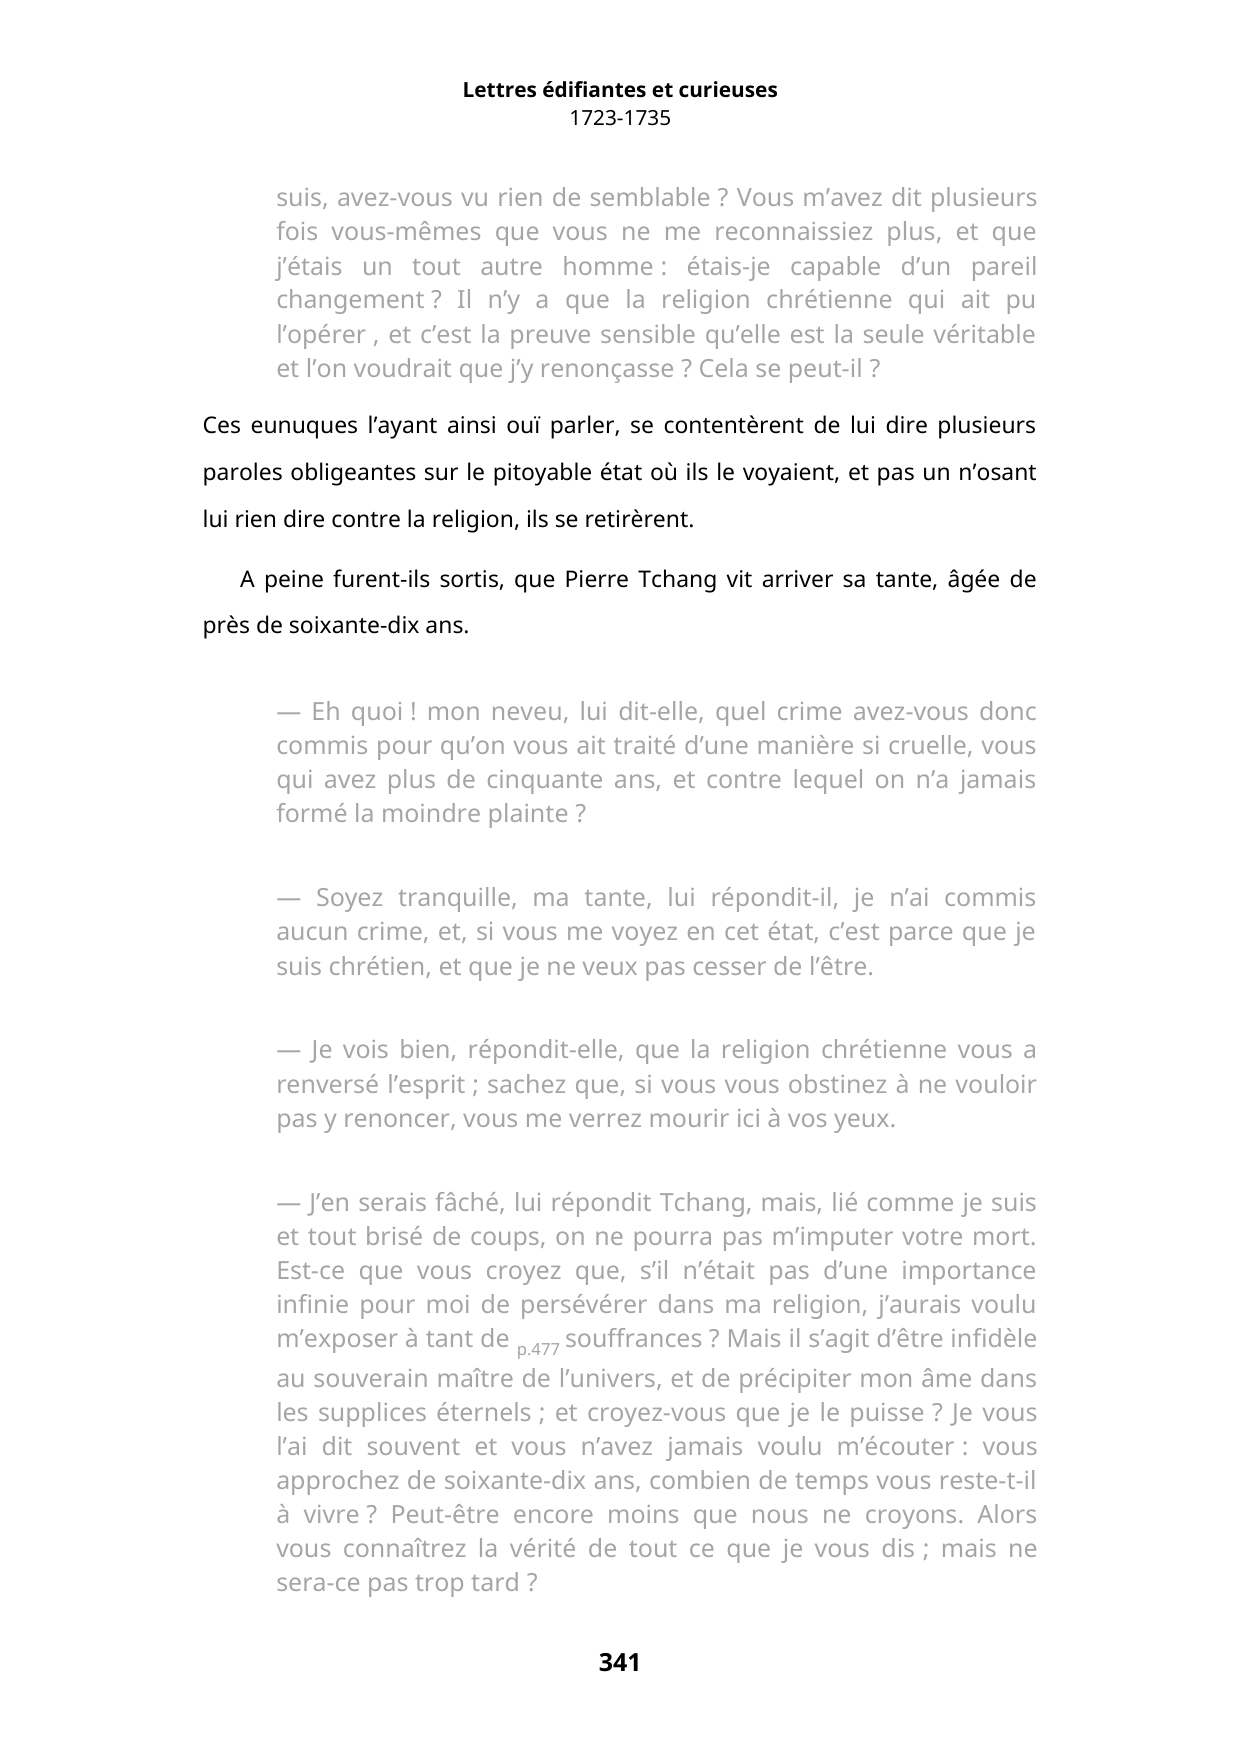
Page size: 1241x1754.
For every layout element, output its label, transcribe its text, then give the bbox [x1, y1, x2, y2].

text — Eh quoi ! mon neveu, lui dit-elle, quel crime avez-vous donc commis pour qu’on vous ait traité d’une manière si cruelle, vous qui avez plus de cinquante ans, et contre lequel on n’a jamais formé la moindre plainte ? [276, 694, 1038, 830]
text — Je vois bien, répondit-elle, que la religion chrétienne vous a renversé l’esprit ; sachez que, si vous vous obstinez à ne vouloir pas y renoncer, vous me verrez mourir ici à vos yeux. [276, 1032, 1038, 1134]
text — Soyez tranquille, ma tante, lui répondit-il, je n’ai commis aucun crime, et, si vous me voyez en cet état, c’est parce que je suis chrétien, et que je ne veux pas cesser de l’être. [276, 880, 1038, 982]
text Ces eunuques l’ayant ainsi ouï parler, se contentèrent de lui dire plusieurs paroles obligeantes sur le pitoyable état où ils le voyaient, et pas un n’osant lui rien dire contre la religion, ils se retirèrent. [202, 409, 1038, 534]
text A peine furent-ils sortis, que Pierre Tchang vit arriver sa tante, âgée de près de soixante-dix ans. [202, 562, 1038, 641]
text suis, avez-vous vu rien de semblable ? Vous m’avez dit plusieurs fois vous-mêmes que vous ne me reconnaissiez plus, et que j’étais un tout autre homme : étais-je capable d’un pareil changement ? Il n’y a que la religion chrétienne qui ait pu l’opérer , et c’est la preuve sensible qu’elle est la seule véritable et l’on voudrait que j’y renonçasse ? Cela se peut-il ? [276, 180, 1038, 384]
text — J’en serais fâché, lui répondit Tchang, mais, lié comme je suis et tout brisé de coups, on ne pourra pas m’imputer votre mort. Est-ce que vous croyez que, s’il n’était pas d’une importance infinie pour moi de persévérer dans ma religion, j’aurais voulu m’exposer à tant de p.477 souffrances ? Mais il s’agit d’être infidèle au souverain maître de l’univers, et de précipiter mon âme dans les supplices éternels ; et croyez-vous que je le puisse ? Je vous l’ai dit souvent et vous n’avez jamais voulu m’écouter : vous approchez de soixante-dix ans, combien de temps vous reste-t-il à vivre ? Peut-être encore moins que nous ne croyons. Alors vous connaîtrez la vérité de tout ce que je vous dis ; mais ne sera-ce pas trop tard ? [276, 1184, 1038, 1599]
